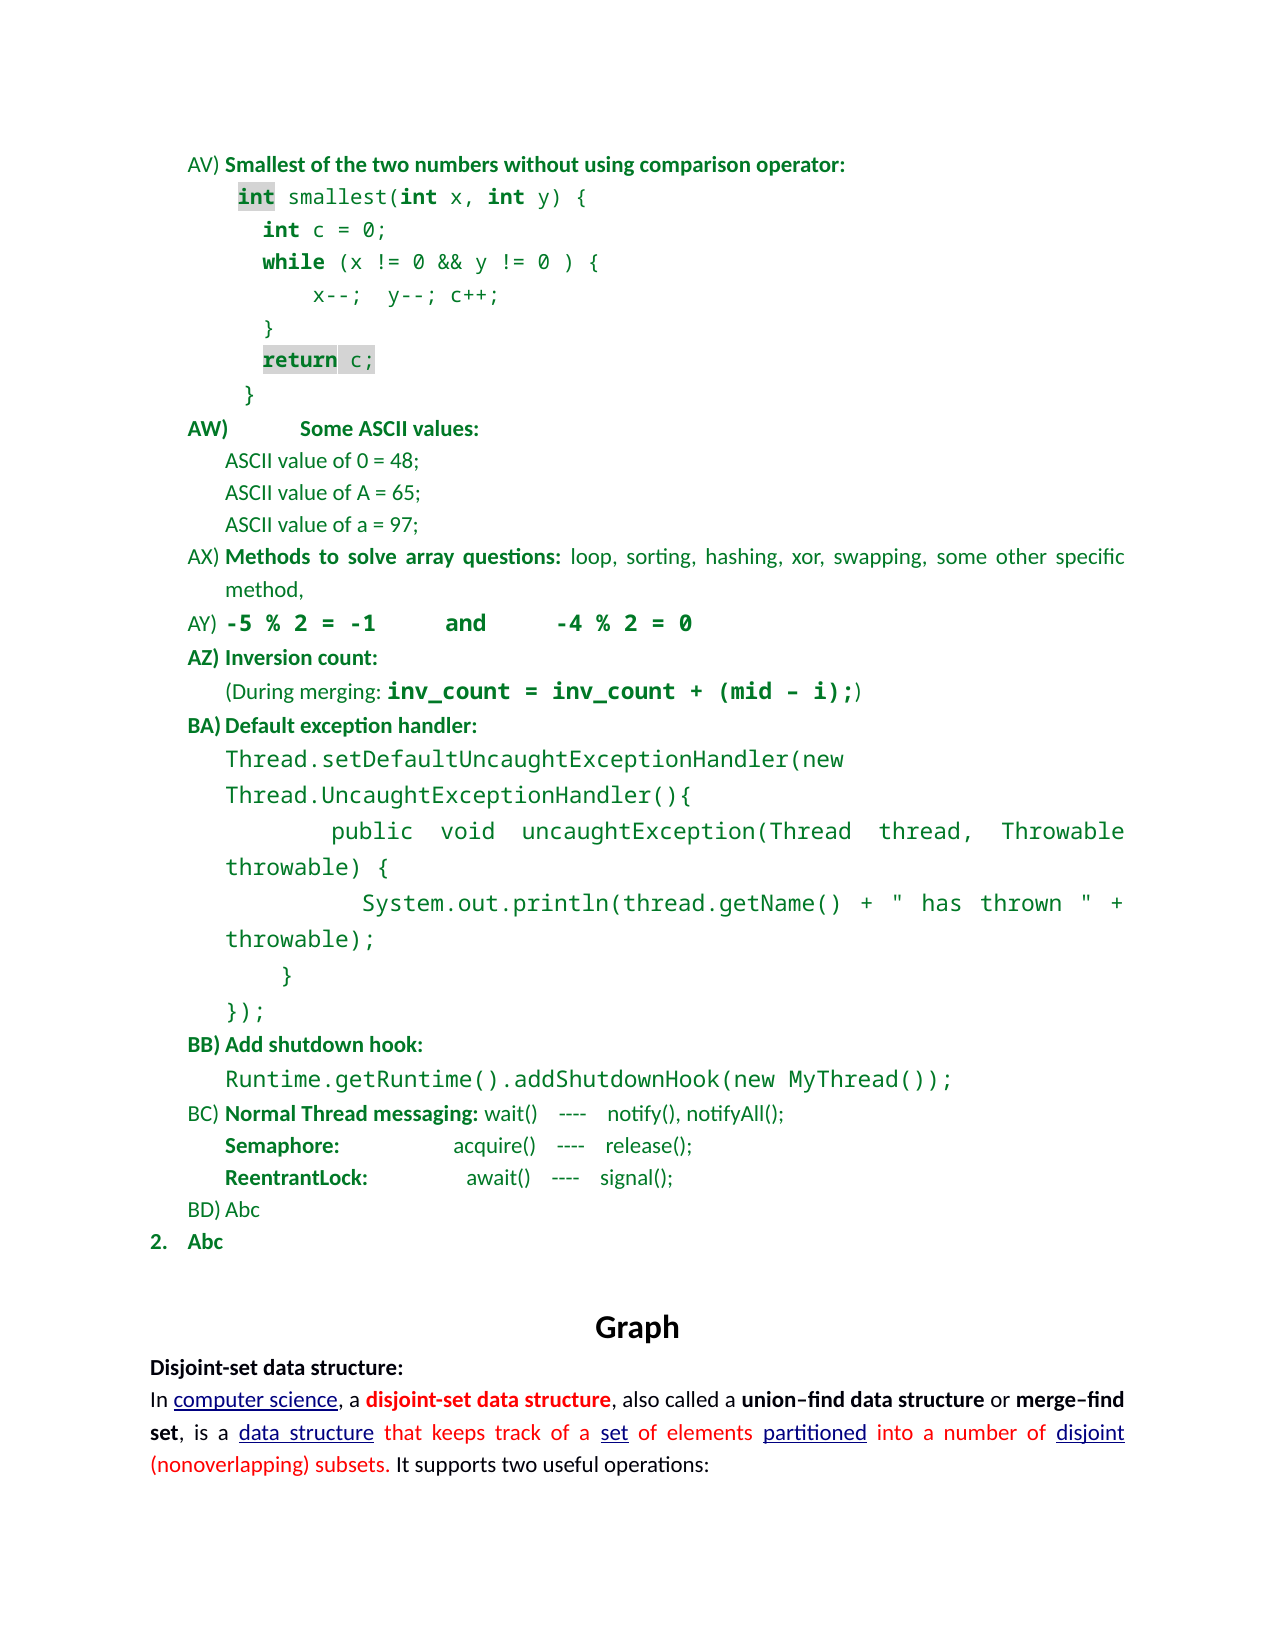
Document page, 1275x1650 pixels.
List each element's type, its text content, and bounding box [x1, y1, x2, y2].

list Smallest of the two numbers without using comparison operator: [187, 150, 1125, 178]
list Some ASCII values: [187, 414, 1125, 442]
list ASCII value of A = 65; [187, 478, 1125, 506]
list ReentrantLock: await() ---- signal(); [187, 1163, 1125, 1191]
list Abc [150, 1227, 1125, 1256]
list (During merging: inv_count = inv_count + (mid – i);) [187, 675, 1125, 706]
list }); [187, 995, 1125, 1026]
list Add shutdown hook: [187, 1031, 1125, 1059]
list ASCII value of 0 = 48; [187, 446, 1125, 474]
list ASCII value of a = 97; [187, 510, 1125, 538]
list public void uncaughtException(Thread thread, Throwable throwable) { [187, 815, 1125, 882]
list -5 % 2 = -1 and -4 % 2 = 0 [187, 607, 1125, 638]
list Methods to solve array questions: loop, sorting, hashing, xor, swapping, some other specific method, [187, 542, 1125, 603]
list Disjoint-set data structure: [150, 1353, 1125, 1381]
list In computer science, a disjoint-set data structure, also called a union–find data structure or merge–find set, is a data structure that keeps track of a set of elements partitioned into a number of disjoint (nonoverlapping) subsets. It supports two useful operations: [150, 1385, 1125, 1478]
list Runtime.getRuntime().addShutdownHook(new MyThread()); [187, 1063, 1125, 1094]
list } [150, 313, 1125, 341]
list Normal Thread messaging: wait() ---- notify(), notifyAll(); [187, 1099, 1125, 1127]
list } [187, 959, 1125, 990]
list Inversion count: [187, 643, 1125, 671]
list x--; y--; c++; [150, 280, 1125, 308]
list Thread.setDefaultUncaughtExceptionHandler(new Thread.UncaughtExceptionHandler(){ [187, 743, 1125, 810]
list int smallest(int x, int y) { [150, 182, 1125, 211]
list System.out.println(thread.getName() + " has thrown " + throwable); [187, 887, 1125, 954]
list Graph [150, 1306, 1125, 1347]
list return c; [150, 345, 1125, 374]
list Semaphore: acquire() ---- release(); [187, 1131, 1125, 1159]
list } [150, 378, 1125, 409]
list int c = 0; [150, 215, 1125, 243]
list Abc [187, 1195, 1125, 1223]
list Default exception handler: [187, 711, 1125, 739]
list while (x != 0 && y != 0 ) { [150, 247, 1125, 276]
